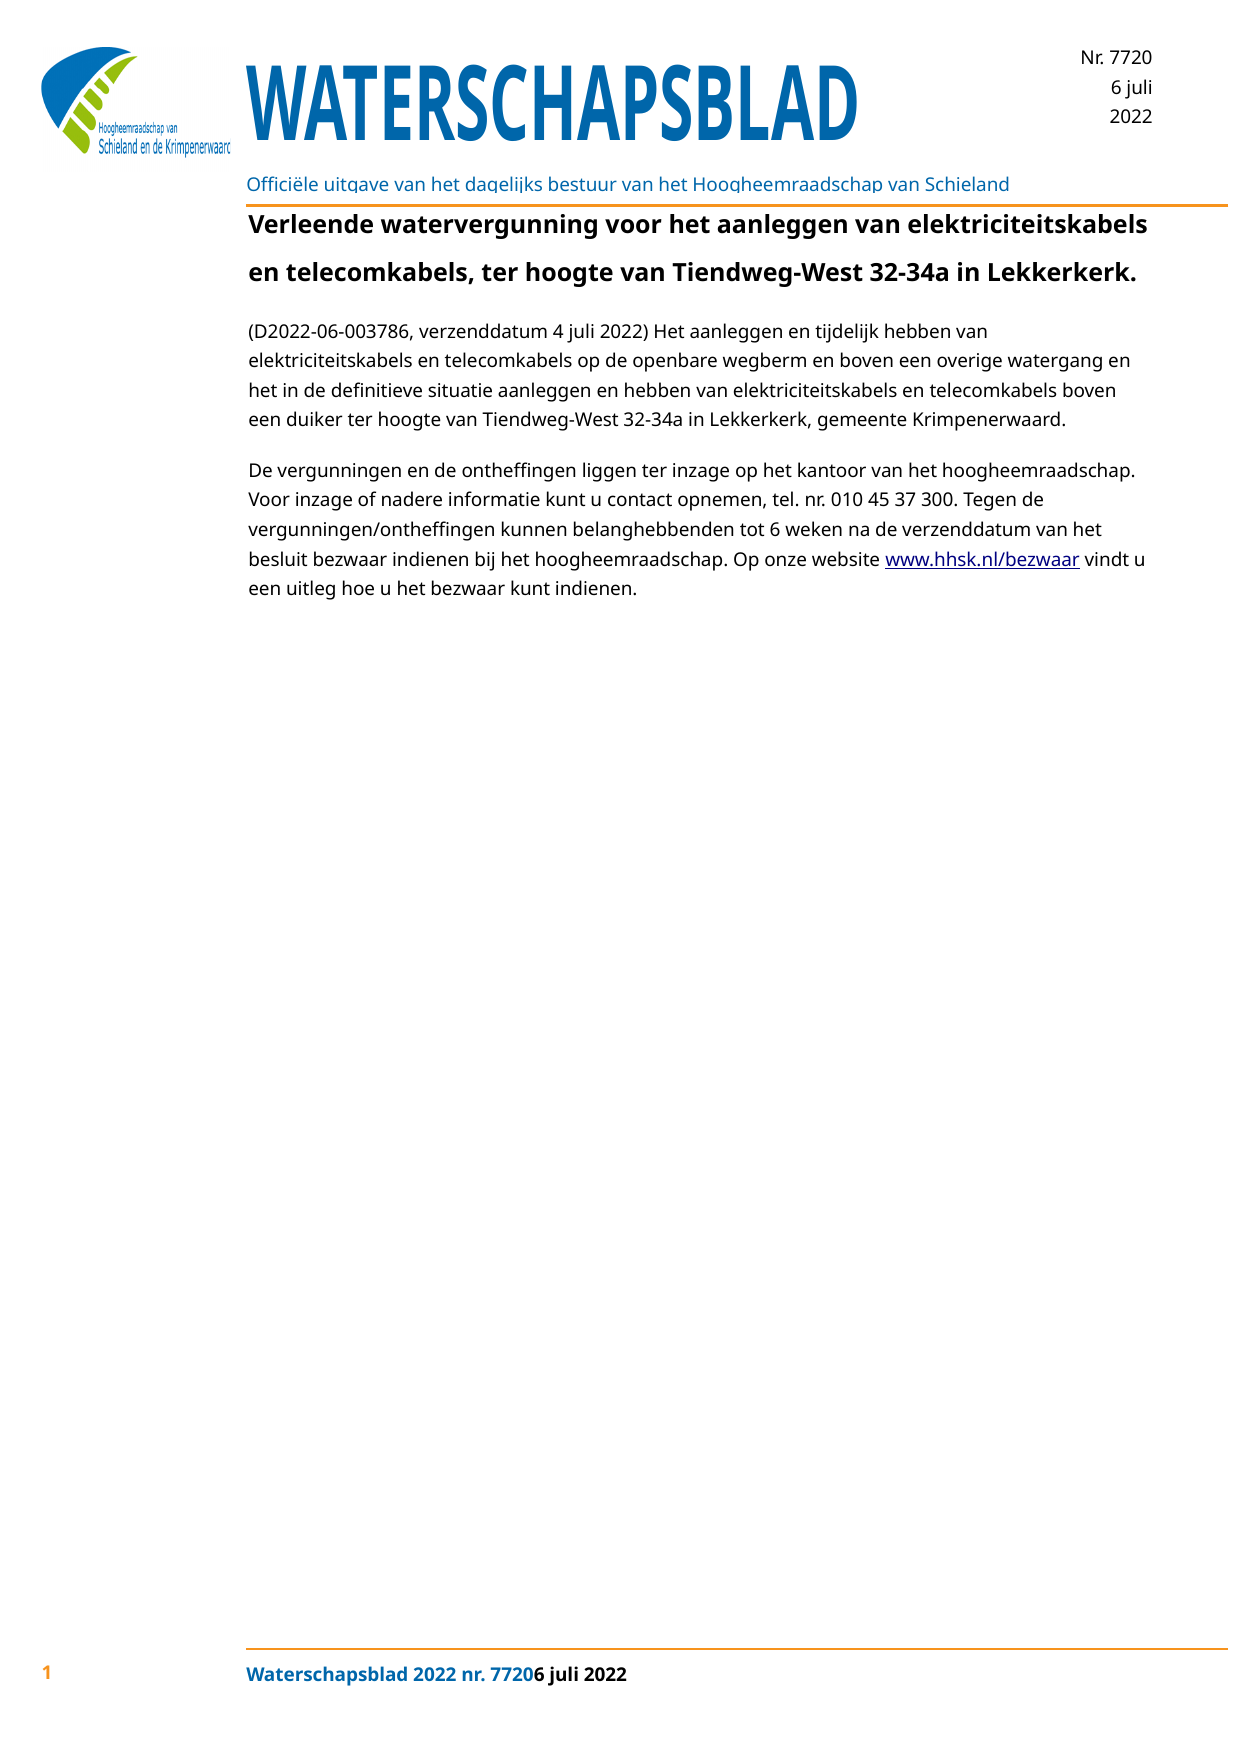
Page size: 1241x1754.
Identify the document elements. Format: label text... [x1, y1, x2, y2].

text (D2022-06-003786, verzenddatum 4 juli 2022) Het aanleggen en tijdelijk hebben van elektriciteitskabels en telecomkabels op de openbare wegberm en boven een overige watergang en het in de definitieve situatie aanleggen en hebben van elektriciteitskabels en telecomkabels boven een duiker ter hoogte van Tiendweg-West 32-34a in Lekkerkerk, gemeente Krimpenerwaard. [248, 318, 1152, 432]
picture [41, 47, 231, 172]
text De vergunningen en de ontheffingen liggen ter inzage op het kantoor van het hoogheemraadschap. Voor inzage of nadere informatie kunt u contact opnemen, tel. nr. 010 45 37 300. Tegen de vergunningen/ontheffingen kunnen belanghebbenden tot 6 weken na de verzenddatum van het besluit bezwaar indienen bij het hoogheemraadschap. Op onze website www.hhsk.nl/bezwaar vindt u een uitleg hoe u het bezwaar kunt indienen. [248, 457, 1152, 601]
text Verleende watervergunning voor het aanleggen van elektriciteitskabels en telecomkabels, ter hoogte van Tiendweg-West 32-34a in Lekkerkerk. [248, 207, 1152, 288]
